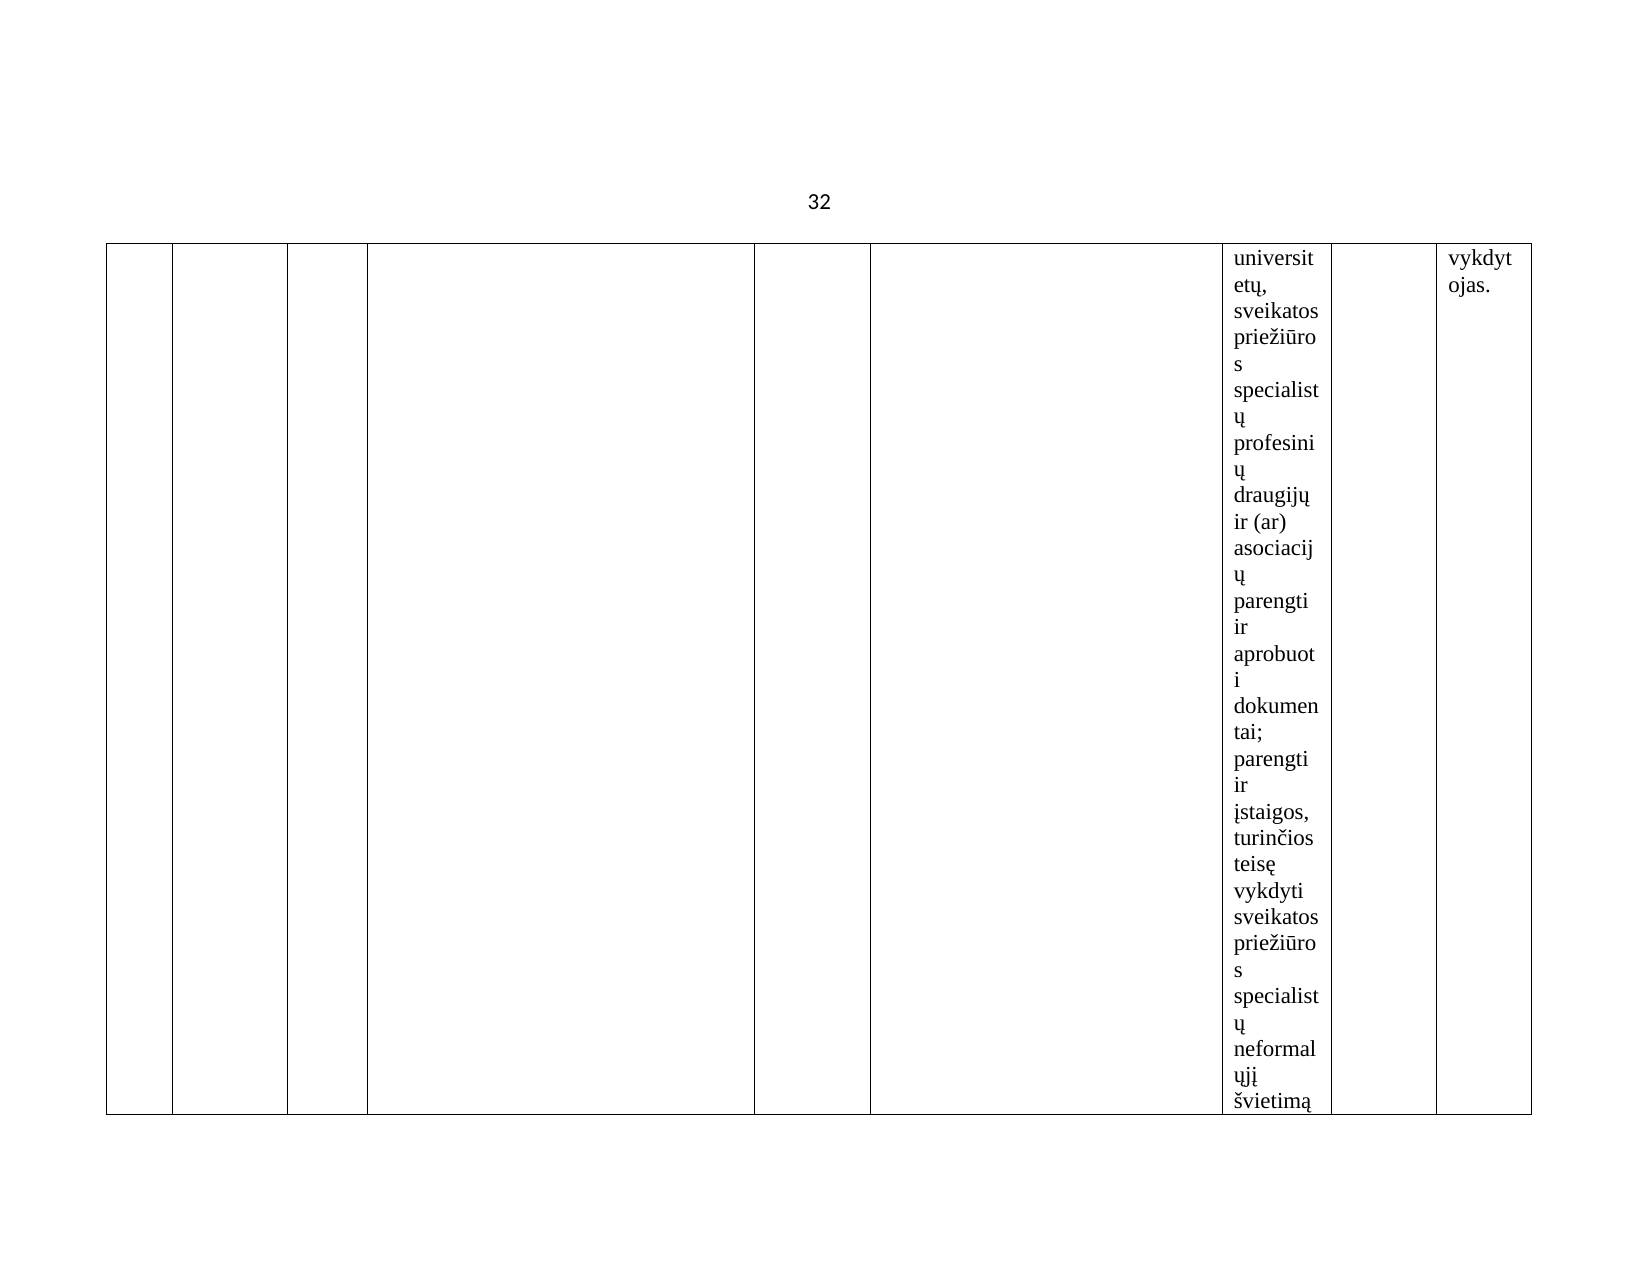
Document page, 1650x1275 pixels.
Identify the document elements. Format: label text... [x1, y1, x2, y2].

table_cell [755, 244, 870, 1114]
table_cell [368, 244, 754, 1114]
table_cell [173, 244, 287, 1114]
table_cell universitetų, sveikatos priežiūros specialistų profesinių draugijų ir (ar) asociacijų parengti ir aprobuoti dokumentai; parengti ir įstaigos, turinčios teisę vykdyti sveikatos priežiūros specialistų neformalųjį švietimą [1223, 244, 1331, 1114]
table_cell [288, 244, 367, 1114]
table_cell [107, 244, 172, 1114]
table_cell [1332, 244, 1436, 1114]
table_cell vykdytojas. [1437, 244, 1531, 1114]
table_cell [871, 244, 1222, 1114]
